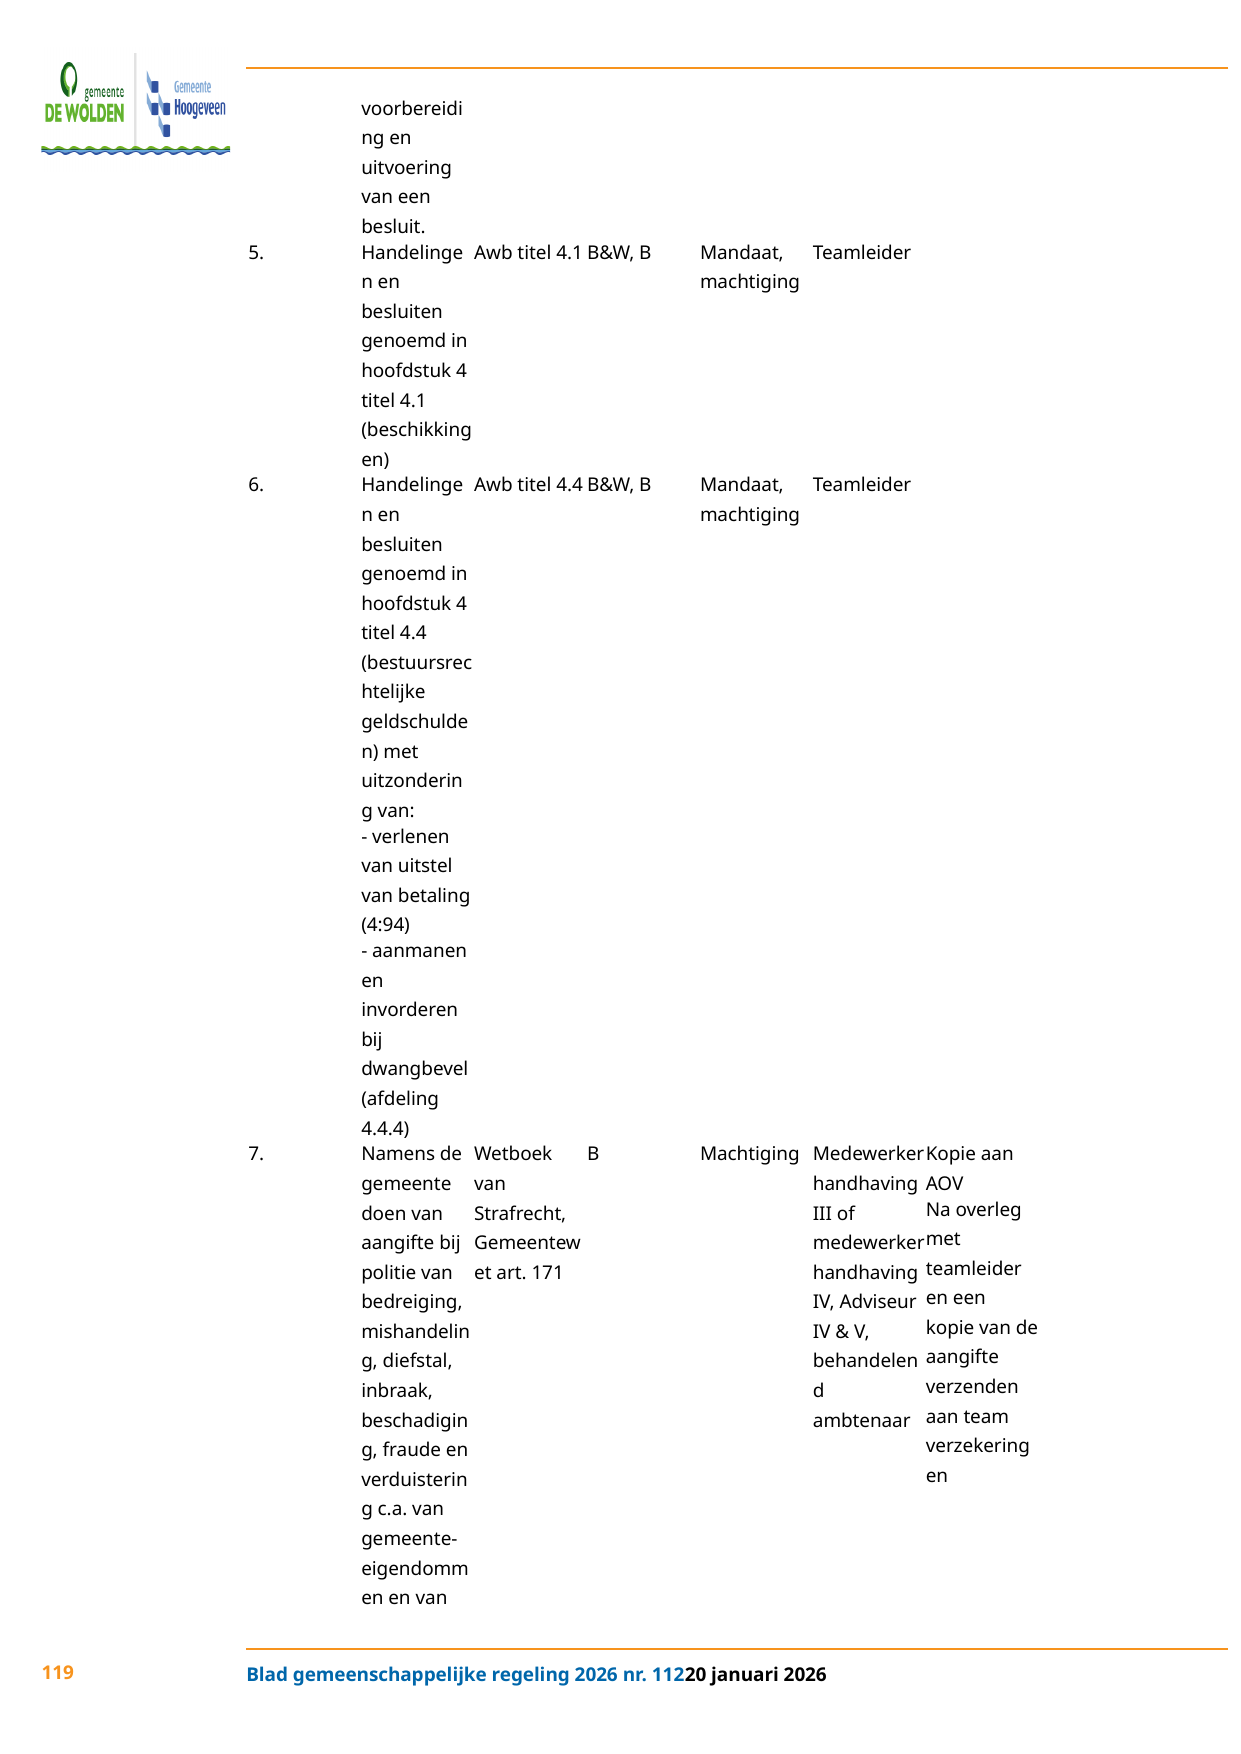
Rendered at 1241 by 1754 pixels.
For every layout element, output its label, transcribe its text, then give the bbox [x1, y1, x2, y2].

table_cell Awb titel 4.1 [474, 239, 587, 472]
table_cell Teamleider [813, 239, 926, 472]
picture [41, 47, 231, 172]
table_cell 7. [248, 1141, 361, 1610]
table_cell [926, 472, 1038, 1141]
table_cell Handelingen en besluiten genoemd in hoofdstuk 4 titel 4.1 (beschikkingen) [361, 239, 474, 472]
table_cell [926, 95, 1038, 239]
table_cell Wetboek van Strafrecht, Gemeentewet art. 171 [474, 1141, 587, 1610]
table_cell 6. [248, 472, 361, 1141]
table_cell Kopie aan AOV [926, 1141, 1038, 1196]
table_cell 5. [248, 239, 361, 472]
table_cell voorbereiding en uitvoering van een besluit. [361, 95, 474, 239]
table_cell Awb titel 4.4 [474, 472, 587, 1141]
table_cell Mandaat, machtiging [700, 472, 813, 1141]
table_cell Na overleg met teamleider en een kopie van de aangifte verzenden aan team verzekeringen [926, 1196, 1038, 1488]
table_cell [587, 95, 700, 239]
table_cell Namens de gemeente doen van aangifte bij politie van bedreiging, mishandeling, diefstal, inbraak, beschadiging, fraude en verduistering c.a. van gemeente-eigendommen en van [361, 1141, 474, 1610]
table_cell [248, 95, 361, 239]
table_cell [813, 95, 926, 239]
table_cell [926, 1488, 1038, 1610]
table_cell Machtiging [700, 1141, 813, 1610]
table_cell B [587, 1141, 700, 1610]
table_cell [700, 95, 813, 239]
table_cell Teamleider [813, 472, 926, 1141]
table_cell [926, 239, 1038, 472]
table_cell Mandaat, machtiging [700, 239, 813, 472]
table_cell B&W, B [587, 472, 700, 1141]
table_cell - aanmanen en invorderen bij dwangbevel (afdeling 4.4.4) [361, 937, 474, 1141]
table_cell [474, 95, 587, 239]
table_cell Handelingen en besluiten genoemd in hoofdstuk 4 titel 4.4 (bestuursrechtelijke geldschulden) met uitzondering van: [361, 472, 474, 823]
table_cell - verlenen van uitstel van betaling (4:94) [361, 823, 474, 937]
table_cell B&W, B [587, 239, 700, 472]
table_cell Medewerker handhaving III of medewerker handhaving IV, Adviseur IV & V, behandelend ambtenaar [813, 1141, 926, 1610]
